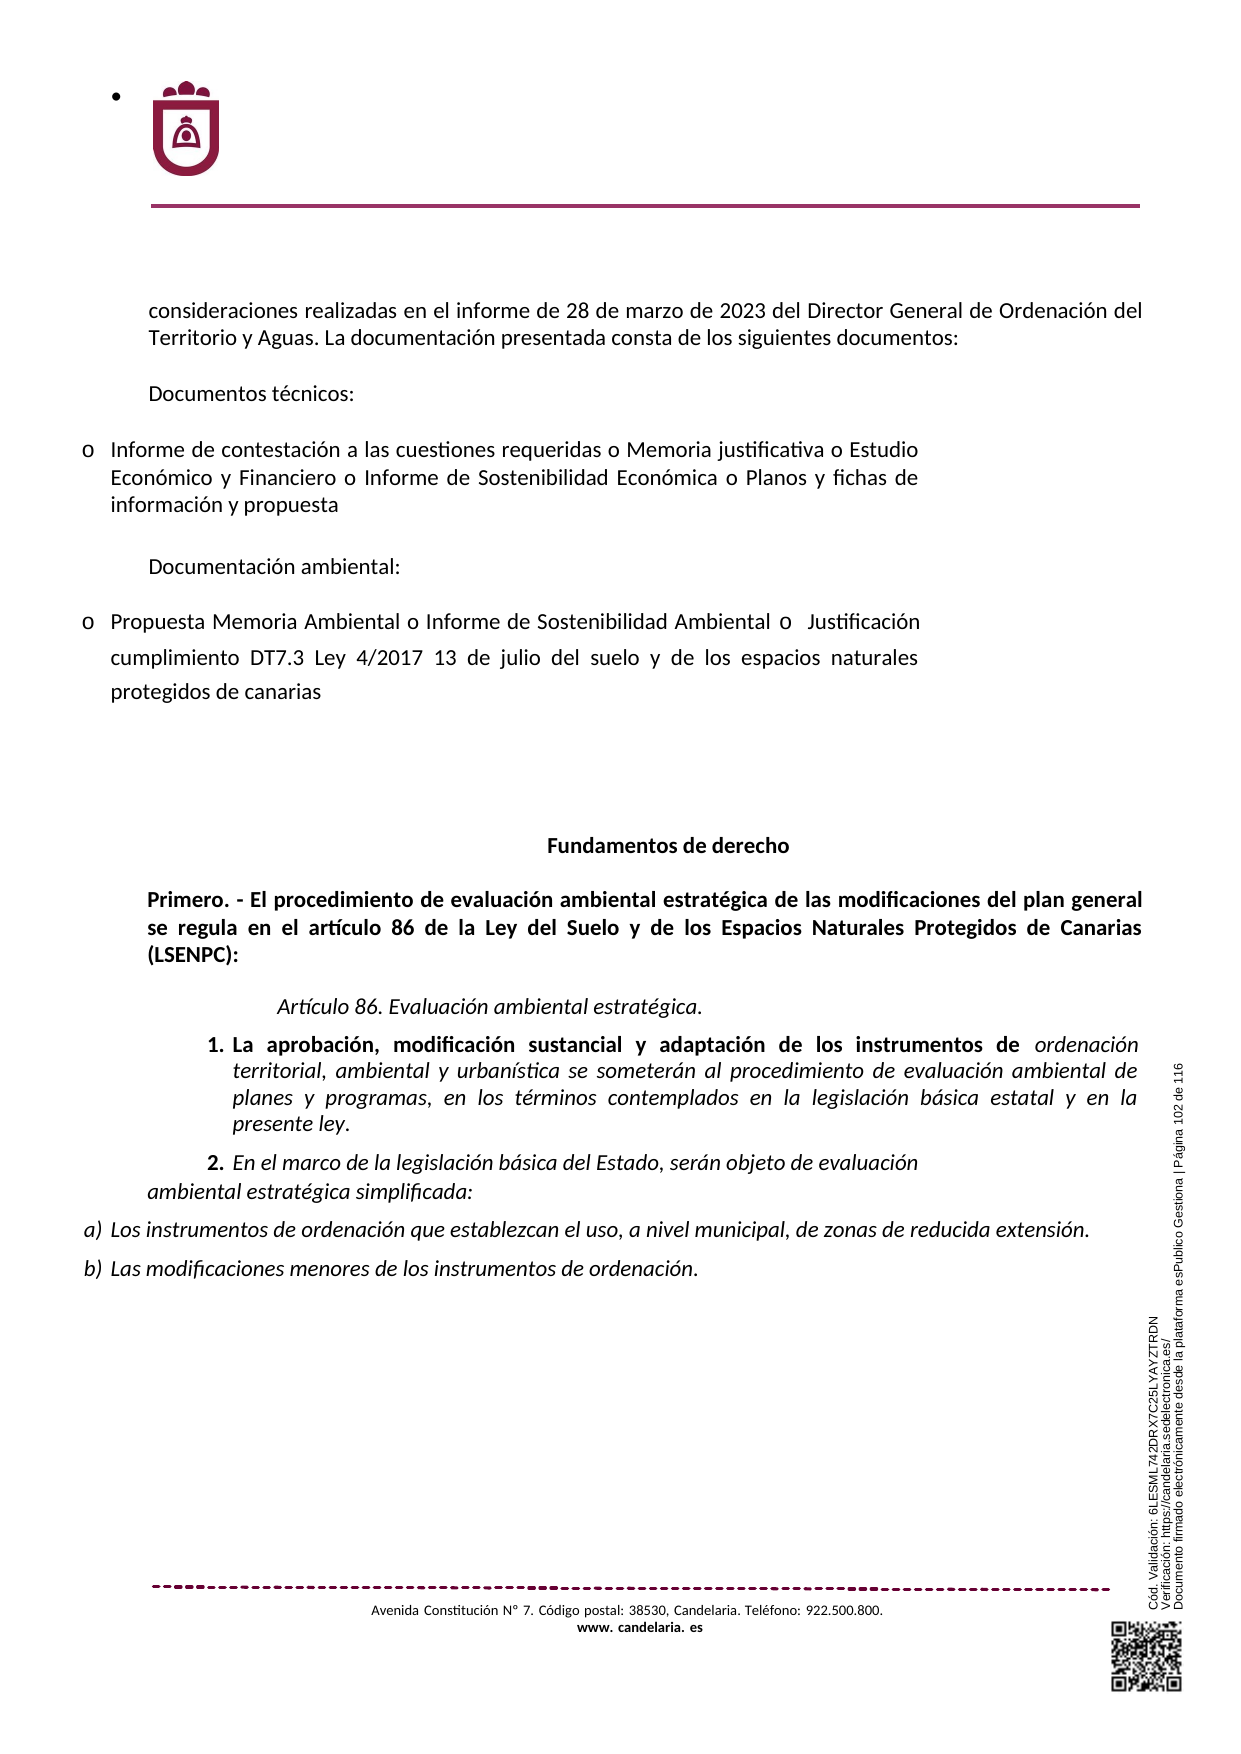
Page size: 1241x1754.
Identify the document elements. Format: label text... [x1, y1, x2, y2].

text consideraciones realizadas en el informe de 28 de marzo de 2023 del Director General de Ordenación del Territorio y Aguas. La documentación presentada consta de los siguientes documentos: [148, 296, 1144, 351]
text Primero. - El procedimiento de evaluación ambiental estratégica de las modificaciones del plan general se regula en el artículo 86 de la Ley del Suelo y de los Espacios Naturales Protegidos de Canarias (LSENPC): [147, 886, 1144, 968]
text ambiental estratégica simplificada: [147, 1178, 1141, 1205]
list En el marco de la legislación básica del Estado, serán objeto de evaluación [207, 1149, 1141, 1175]
text Documentos técnicos: [148, 379, 1144, 407]
list Las modificaciones menores de los instrumentos de ordenación. [84, 1255, 1141, 1282]
list La aprobación, modificación sustancial y adaptación de los instrumentos de ordenación territorial, ambiental y urbanística se someterán al procedimiento de evaluación ambiental de planes y programas, en los términos contemplados en la legislación básica estatal y en la presente ley. [207, 1032, 1141, 1137]
text Artículo 86. Evaluación ambiental estratégica. [110, 993, 1144, 1019]
subtitle Fundamentos de derecho [192, 831, 1144, 859]
list Informe de contestación a las cuestiones requeridas o Memoria justificativa o Estudio Económico y Financiero o Informe de Sostenibilidad Económica o Planos y fichas de información y propuesta [81, 435, 920, 518]
list Los instrumentos de ordenación que establezcan el uso, a nivel municipal, de zonas de reducida extensión. [84, 1217, 1141, 1243]
text Documentación ambiental: [148, 552, 1144, 579]
list Propuesta Memoria Ambiental o Informe de Sostenibilidad Ambiental o Justificación cumplimiento DT7.3 Ley 4/2017 13 de julio del suelo y de los espacios naturales protegidos de canarias [81, 607, 920, 705]
